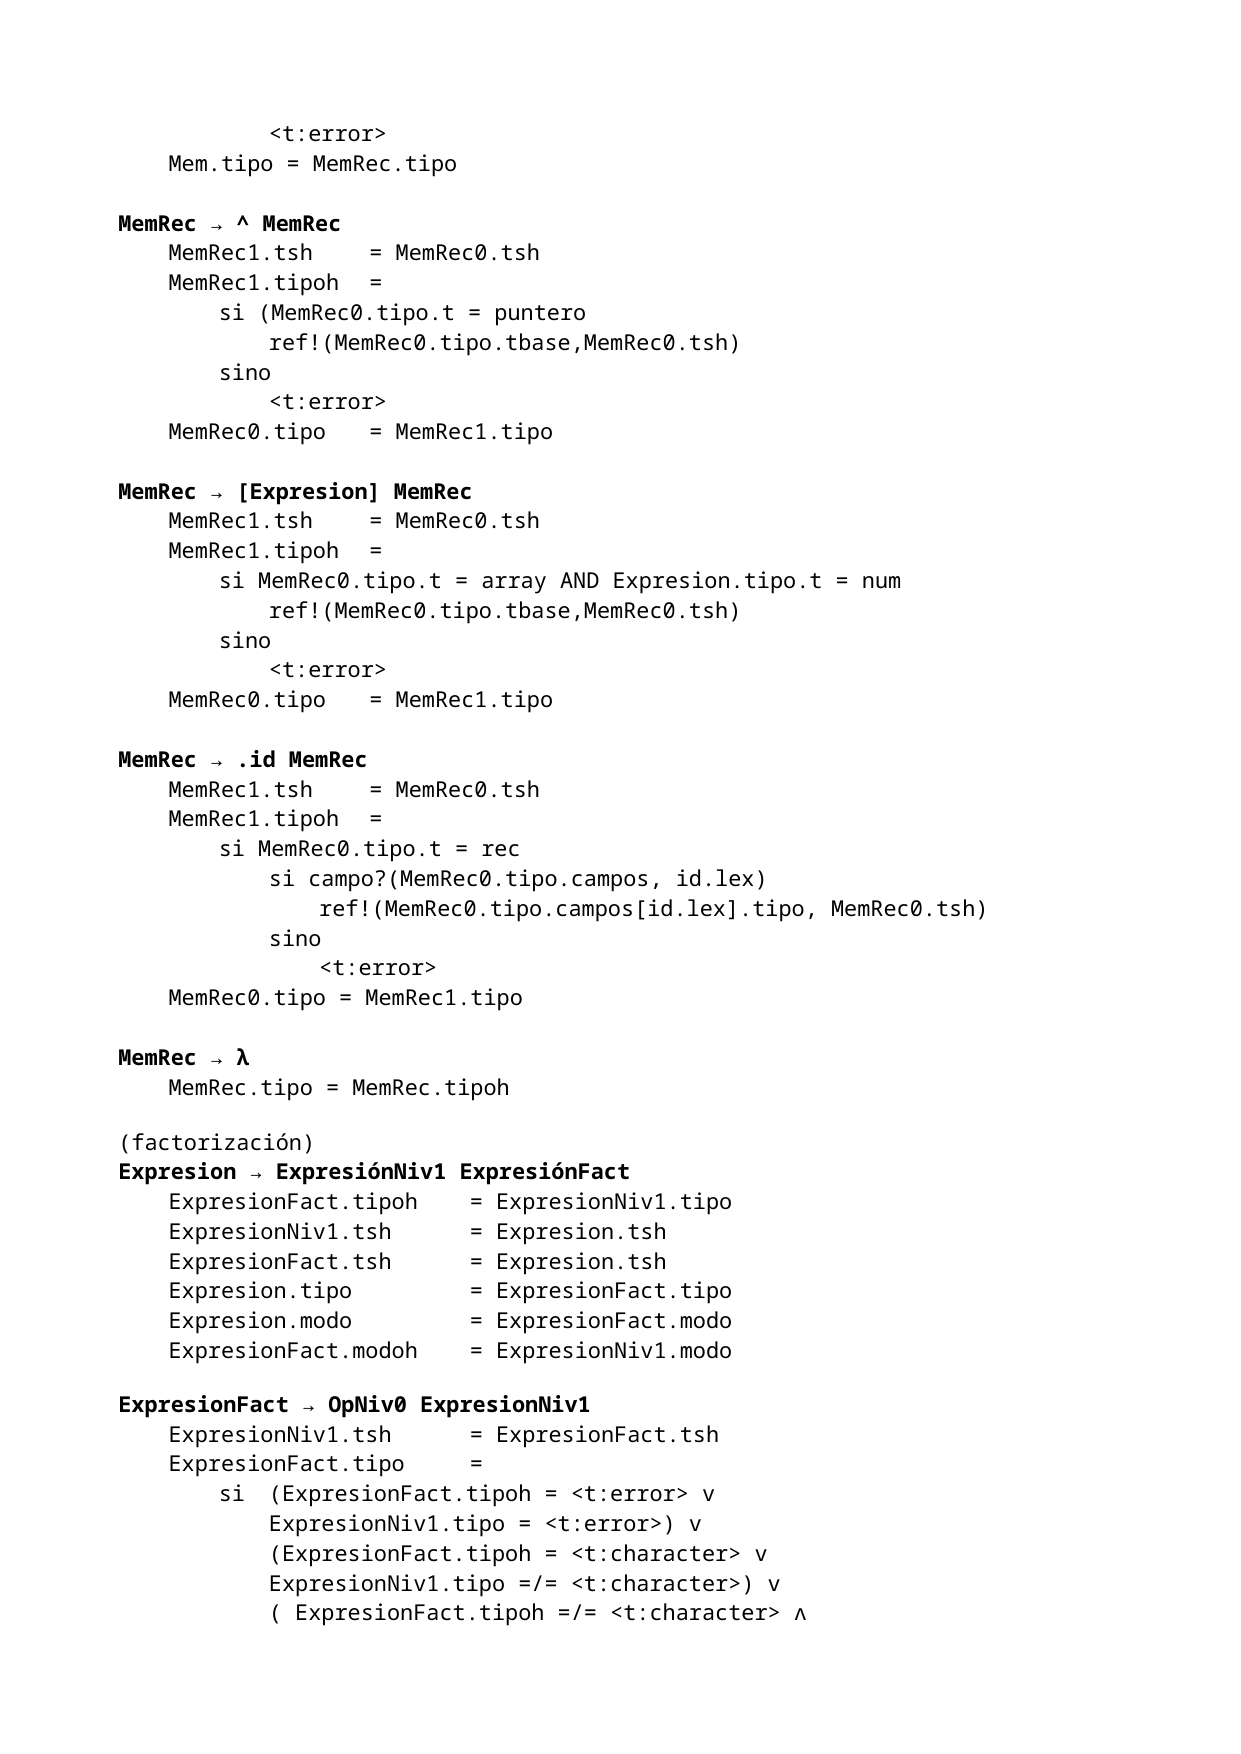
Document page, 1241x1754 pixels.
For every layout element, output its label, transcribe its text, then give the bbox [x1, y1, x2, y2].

text ExpresionNiv1.tsh = Expresion.tsh [118, 1216, 1122, 1246]
text ExpresionFact.tipoh = ExpresionNiv1.tipo [118, 1186, 1122, 1216]
text ExpresionNiv1.tipo =/= <t:character>) v [118, 1568, 1122, 1597]
text ExpresionFact.modoh = ExpresionNiv1.modo [118, 1335, 1122, 1365]
text ref!(MemRec0.tipo.campos[id.lex].tipo, MemRec0.tsh) [118, 893, 1122, 922]
text MemRec0.tipo = MemRec1.tipo [118, 416, 1122, 446]
text ExpresionFact.tipo = [118, 1448, 1122, 1478]
text Mem.tipo = MemRec.tipo [118, 148, 1122, 178]
text ExpresionNiv1.tipo = <t:error>) v [118, 1508, 1122, 1538]
text <t:error> [118, 118, 1122, 148]
text (ExpresionFact.tipoh = <t:character> v [118, 1538, 1122, 1568]
text MemRec1.tsh = MemRec0.tsh [118, 505, 1122, 535]
text sino [118, 356, 1122, 386]
text ref!(MemRec0.tipo.tbase,MemRec0.tsh) [118, 327, 1122, 356]
text MemRec1.tipoh = [118, 803, 1122, 833]
text si (ExpresionFact.tipoh = <t:error> v [118, 1478, 1122, 1508]
text si campo?(MemRec0.tipo.campos, id.lex) [118, 863, 1122, 893]
text MemRec.tipo = MemRec.tipoh [118, 1071, 1122, 1101]
text MemRec1.tipoh = [118, 535, 1122, 565]
text Expresion → ExpresiónNiv1 ExpresiónFact [118, 1156, 1122, 1186]
text <t:error> [118, 386, 1122, 416]
text MemRec1.tsh = MemRec0.tsh [118, 773, 1122, 803]
text si MemRec0.tipo.t = rec [118, 833, 1122, 863]
text ref!(MemRec0.tipo.tbase,MemRec0.tsh) [118, 595, 1122, 624]
text <t:error> [118, 952, 1122, 982]
text MemRec → [Expresion] MemRec [118, 476, 1122, 505]
text MemRec → λ [118, 1042, 1122, 1071]
text si MemRec0.tipo.t = array AND Expresion.tipo.t = num [118, 565, 1122, 595]
text ExpresionFact.tsh = Expresion.tsh [118, 1246, 1122, 1275]
text <t:error> [118, 654, 1122, 684]
text ExpresionNiv1.tsh = ExpresionFact.tsh [118, 1419, 1122, 1448]
text sino [118, 624, 1122, 654]
text (factorización) [118, 1126, 1122, 1156]
text ( ExpresionFact.tipoh =/= <t:character> ᴧ [118, 1597, 1122, 1627]
text MemRec1.tsh = MemRec0.tsh [118, 237, 1122, 267]
text MemRec → .id MemRec [118, 744, 1122, 773]
text Expresion.modo = ExpresionFact.modo [118, 1305, 1122, 1335]
text MemRec1.tipoh = [118, 267, 1122, 297]
text MemRec0.tipo = MemRec1.tipo [118, 684, 1122, 714]
text sino [118, 922, 1122, 952]
text ExpresionFact → OpNiv0 ExpresionNiv1 [118, 1389, 1122, 1419]
text MemRec → ^ MemRec [118, 207, 1122, 237]
text Expresion.tipo = ExpresionFact.tipo [118, 1275, 1122, 1305]
text si (MemRec0.tipo.t = puntero [118, 297, 1122, 327]
text MemRec0.tipo = MemRec1.tipo [118, 982, 1122, 1012]
